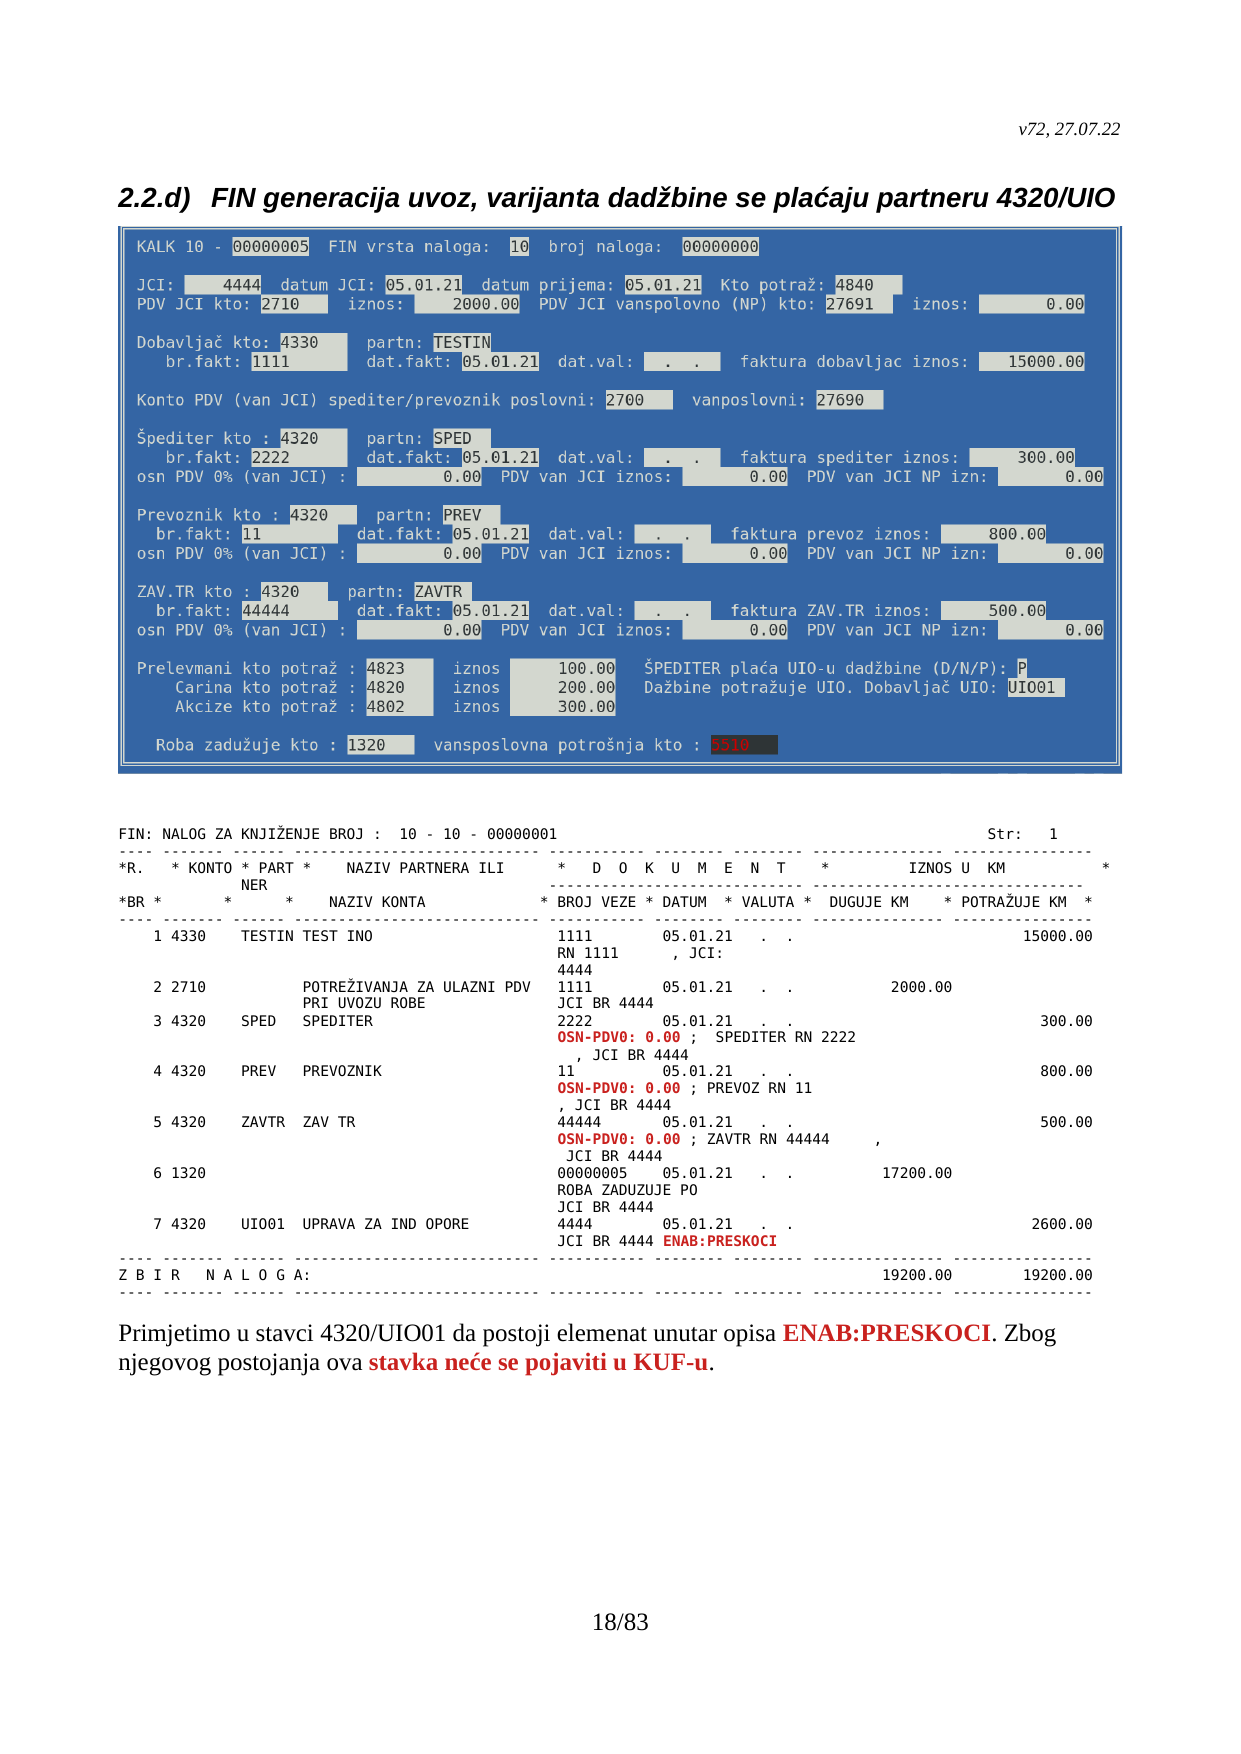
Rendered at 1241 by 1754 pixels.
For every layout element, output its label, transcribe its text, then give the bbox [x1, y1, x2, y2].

text ---- ------- ------ ---------------------------- ----------- -------- -------- --------------- ---------------- [118, 911, 1122, 927]
text PRI UVOZU ROBE JCI BR 4444 [118, 995, 1122, 1012]
text JCI BR 4444 [118, 1199, 1122, 1216]
text , JCI BR 4444 [118, 1097, 1122, 1114]
text OSN-PDV0: 0.00 ; PREVOZ RN 11 [118, 1080, 1122, 1097]
text OSN-PDV0: 0.00 ; SPEDITER RN 2222 [118, 1029, 1122, 1046]
text , JCI BR 4444 [118, 1046, 1122, 1063]
text FIN: NALOG ZA KNJIŽENJE BROJ : 10 - 10 - 00000001 Str: 1 [118, 826, 1122, 843]
text 5 4320 ZAVTR ZAV TR 44444 05.01.21 . . 500.00 [118, 1114, 1122, 1131]
text 4 4320 PREV PREVOZNIK 11 05.01.21 . . 800.00 [118, 1063, 1122, 1080]
text NER ----------------------------- ------------------------------- [118, 877, 1122, 893]
text OSN-PDV0: 0.00 ; ZAVTR RN 44444 , [118, 1131, 1122, 1148]
text *BR * * * NAZIV KONTA * BROJ VEZE * DATUM * VALUTA * DUGUJE KM * POTRAŽUJE KM * [118, 893, 1122, 911]
text 6 1320 00000005 05.01.21 . . 17200.00 [118, 1165, 1122, 1182]
text 3 4320 SPED SPEDITER 2222 05.01.21 . . 300.00 [118, 1012, 1122, 1029]
text JCI BR 4444 ENAB:PRESKOCI [118, 1233, 1122, 1250]
text 1 4330 TESTIN TEST INO 1111 05.01.21 . . 15000.00 [118, 927, 1122, 944]
text *R. * KONTO * PART * NAZIV PARTNERA ILI * D O K U M E N T * IZNOS U KM * [118, 859, 1122, 877]
text JCI BR 4444 [118, 1148, 1122, 1165]
picture [118, 226, 1123, 774]
text ---- ------- ------ ---------------------------- ----------- -------- -------- --------------- ---------------- [118, 1250, 1122, 1267]
text RN 1111 , JCI: [118, 944, 1122, 961]
text Primjetimo u stavci 4320/UIO01 da postoji elemenat unutar opisa ENAB:PRESKOCI. Zbog njegovog postojanja ova stavka neće se pojaviti u KUF-u. [118, 1318, 1122, 1376]
subtitle FIN generacija uvoz, varijanta dadžbine se plaćaju partneru 4320/UIO [118, 182, 1122, 213]
text Z B I R N A L O G A: 19200.00 19200.00 [118, 1267, 1122, 1284]
text 7 4320 UIO01 UPRAVA ZA IND OPORE 4444 05.01.21 . . 2600.00 [118, 1216, 1122, 1233]
text ---- ------- ------ ---------------------------- ----------- -------- -------- --------------- ---------------- [118, 843, 1122, 859]
text ---- ------- ------ ---------------------------- ----------- -------- -------- --------------- ---------------- [118, 1284, 1122, 1301]
text 2 2710 POTREŽIVANJA ZA ULAZNI PDV 1111 05.01.21 . . 2000.00 [118, 978, 1122, 995]
text 4444 [118, 961, 1122, 978]
text ROBA ZADUZUJE PO [118, 1182, 1122, 1199]
